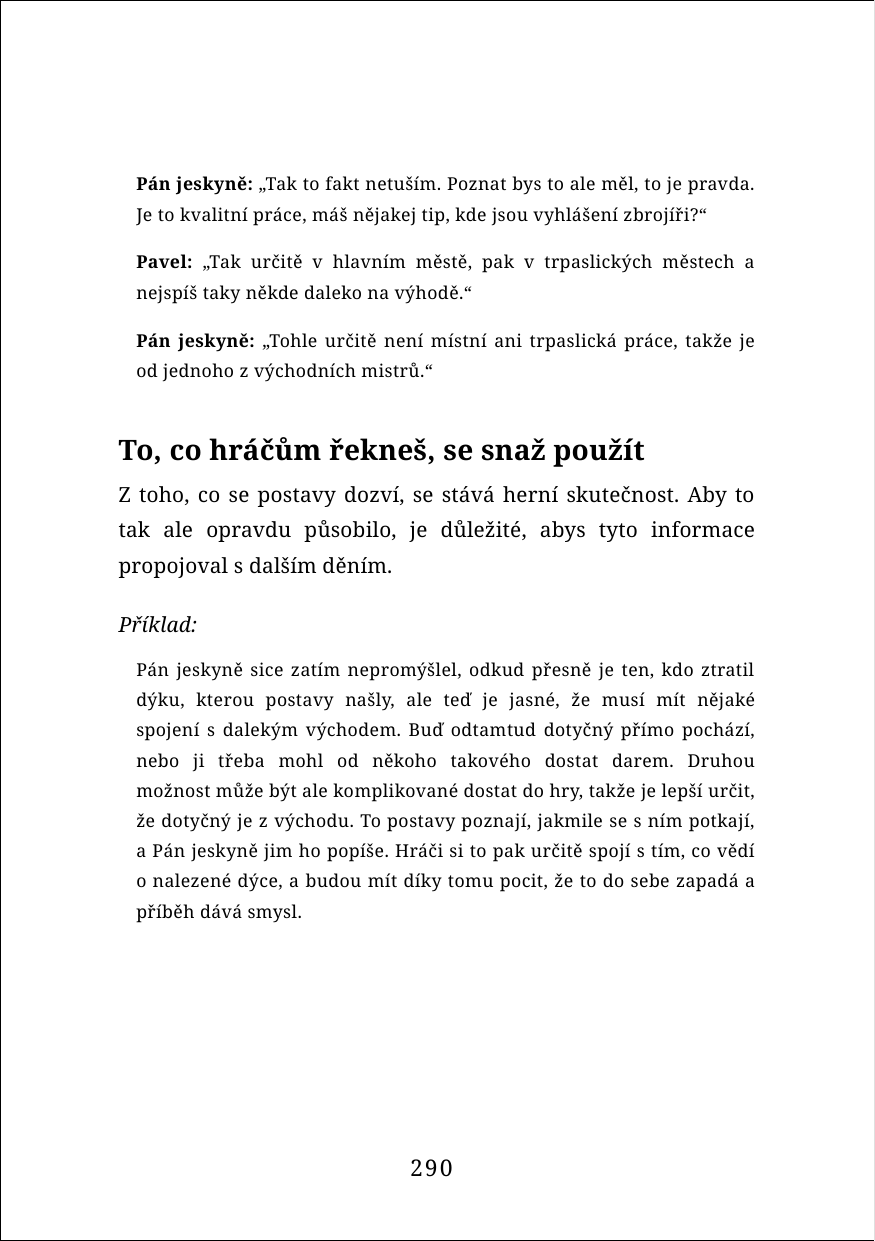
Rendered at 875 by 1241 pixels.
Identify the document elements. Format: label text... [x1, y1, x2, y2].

text Pán jeskyně: „Tak to fakt netuším. Poznat bys to ale měl, to je pravda. Je to kvalitní práce, máš nějakej tip, kde jsou vyhlášení zbrojíři?“ [136, 172, 756, 226]
text Pán jeskyně: „Tohle určitě není místní ani trpaslická práce, takže je od jednoho z východních mistrů.“ [136, 328, 756, 382]
subtitle To, co hráčům řekneš, se snaž použít [118, 430, 756, 468]
text Z toho, co se postavy dozví, se stává herní skutečnost. Aby to tak ale opravdu působilo, je důležité, abys tyto informace propojoval s dalším děním. [118, 480, 756, 579]
text Pavel: „Tak určitě v hlavním městě, pak v trpaslických městech a nejspíš taky někde daleko na výhodě.“ [136, 250, 756, 304]
text Pán jeskyně sice zatím nepromýšlel, odkud přesně je ten, kdo ztratil dýku, kterou postavy našly, ale teď je jasné, že musí mít nějaké spojení s dalekým východem. Buď odtamtud dotyčný přímo pochází, nebo ji třeba mohl od někoho takového dostat darem. Druhou možnost může být ale komplikované dostat do hry, takže je lepší určit, že dotyčný je z východu. To postavy poznají, jakmile se s ním potkají, a Pán jeskyně jim ho popíše. Hráči si to pak určitě spojí s tím, co vědí o nalezené dýce, a budou mít díky tomu pocit, že to do sebe zapadá a příběh dává smysl. [136, 657, 756, 923]
text Příklad: [118, 610, 756, 638]
